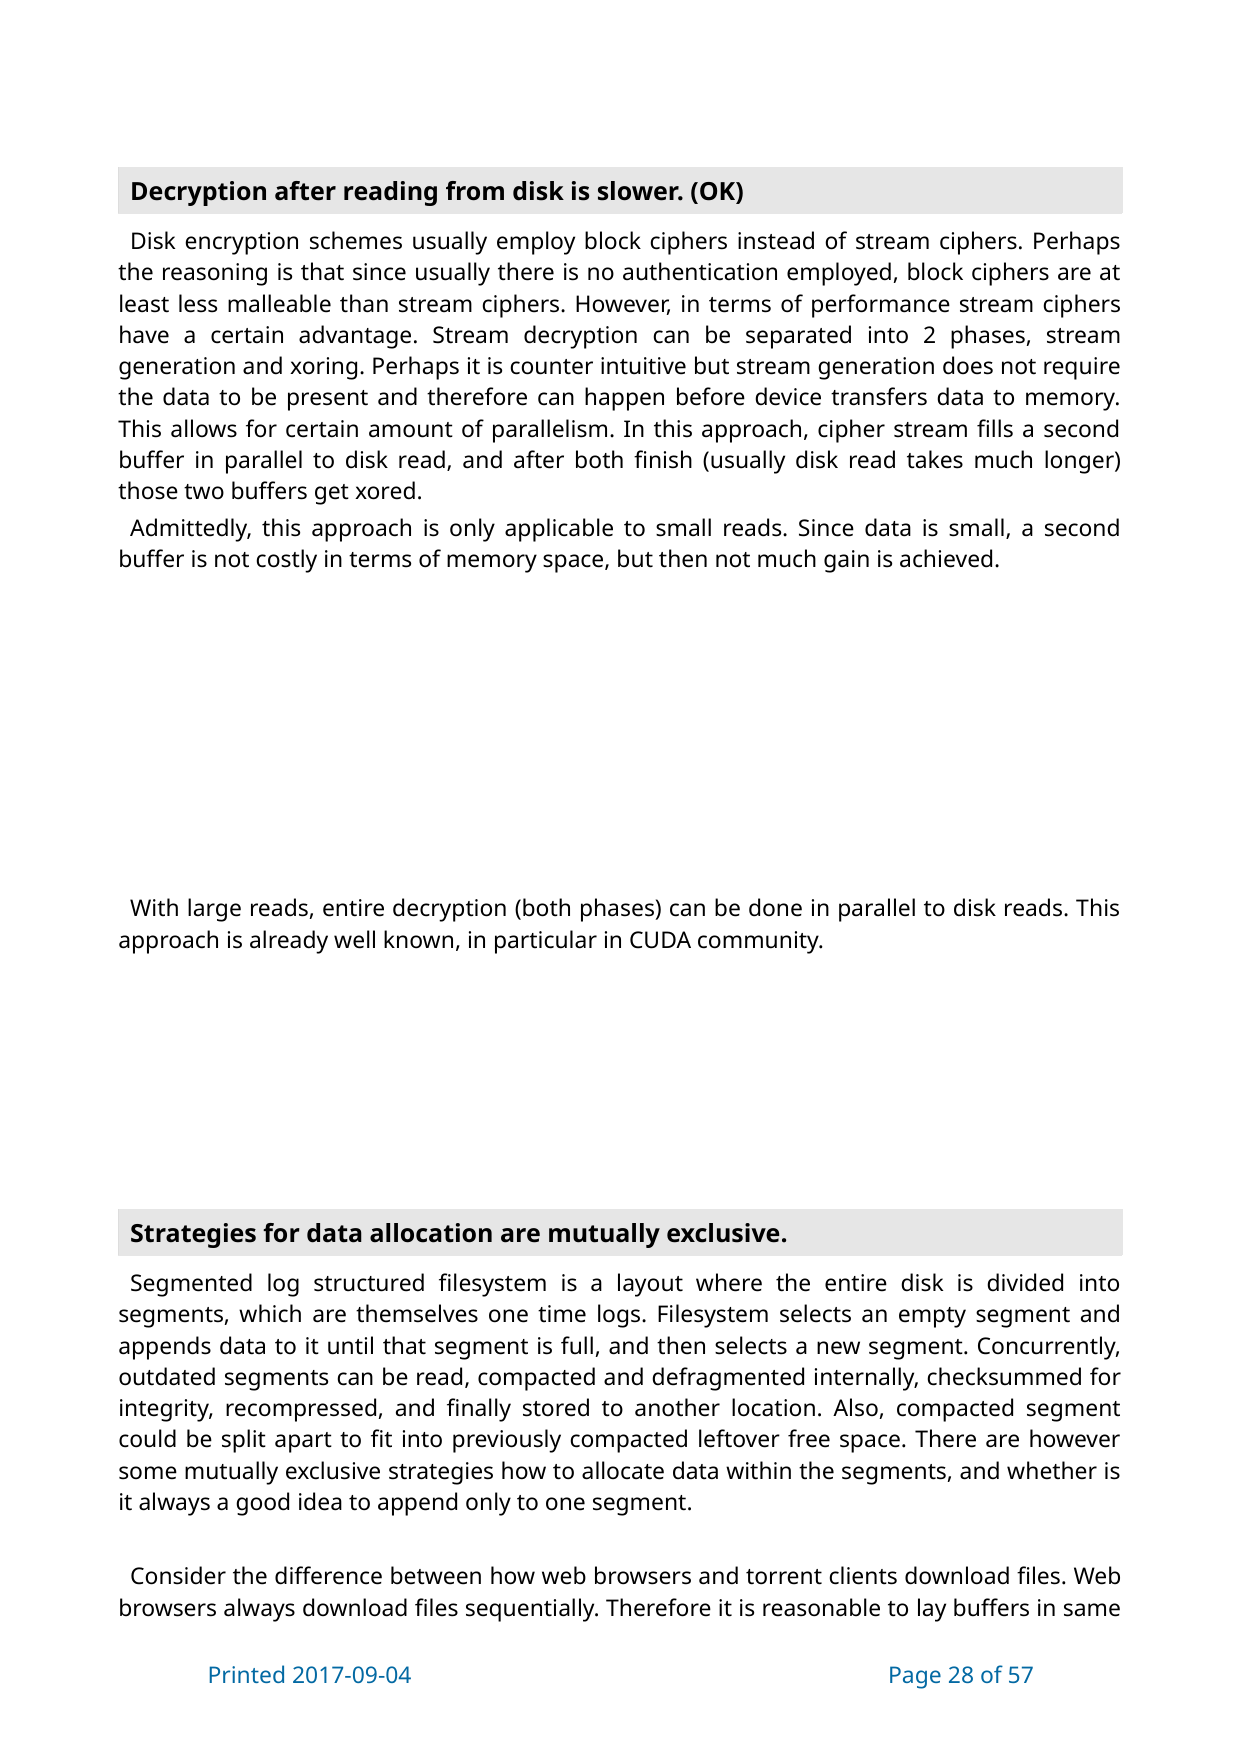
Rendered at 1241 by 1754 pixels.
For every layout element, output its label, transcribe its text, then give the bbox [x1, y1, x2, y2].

text Consider the difference between how web browsers and torrent clients download files. Web browsers always download files sequentially. Therefore it is reasonable to lay buffers in same [118, 1560, 1122, 1623]
text Disk encryption schemes usually employ block ciphers instead of stream ciphers. Perhaps the reasoning is that since usually there is no authentication employed, block ciphers are at least less malleable than stream ciphers. However, in terms of performance stream ciphers have a certain advantage. Stream decryption can be separated into 2 phases, stream generation and xoring. Perhaps it is counter intuitive but stream generation does not require the data to be present and therefore can happen before device transfers data to memory. This allows for certain amount of parallelism. In this approach, cipher stream fills a second buffer in parallel to disk read, and after both finish (usually disk read takes much longer) those two buffers get xored. [118, 225, 1122, 506]
text With large reads, entire decryption (both phases) can be done in parallel to disk reads. This approach is already well known, in particular in CUDA community. [118, 892, 1122, 955]
text Admittedly, this approach is only applicable to small reads. Since data is small, a second buffer is not costly in terms of memory space, but then not much gain is achieved. [118, 512, 1122, 575]
subtitle Decryption after reading from disk is slower. (OK) [119, 168, 1122, 213]
text Segmented log structured filesystem is a layout where the entire disk is divided into segments, which are themselves one time logs. Filesystem selects an empty segment and appends data to it until that segment is full, and then selects a new segment. Concurrently, outdated segments can be read, compacted and defragmented internally, checksummed for integrity, recompressed, and finally stored to another location. Also, compacted segment could be split apart to fit into previously compacted leftover free space. There are however some mutually exclusive strategies how to allocate data within the segments, and whether is it always a good idea to append only to one segment. [118, 1267, 1122, 1517]
subtitle Strategies for data allocation are mutually exclusive. [119, 1210, 1122, 1255]
